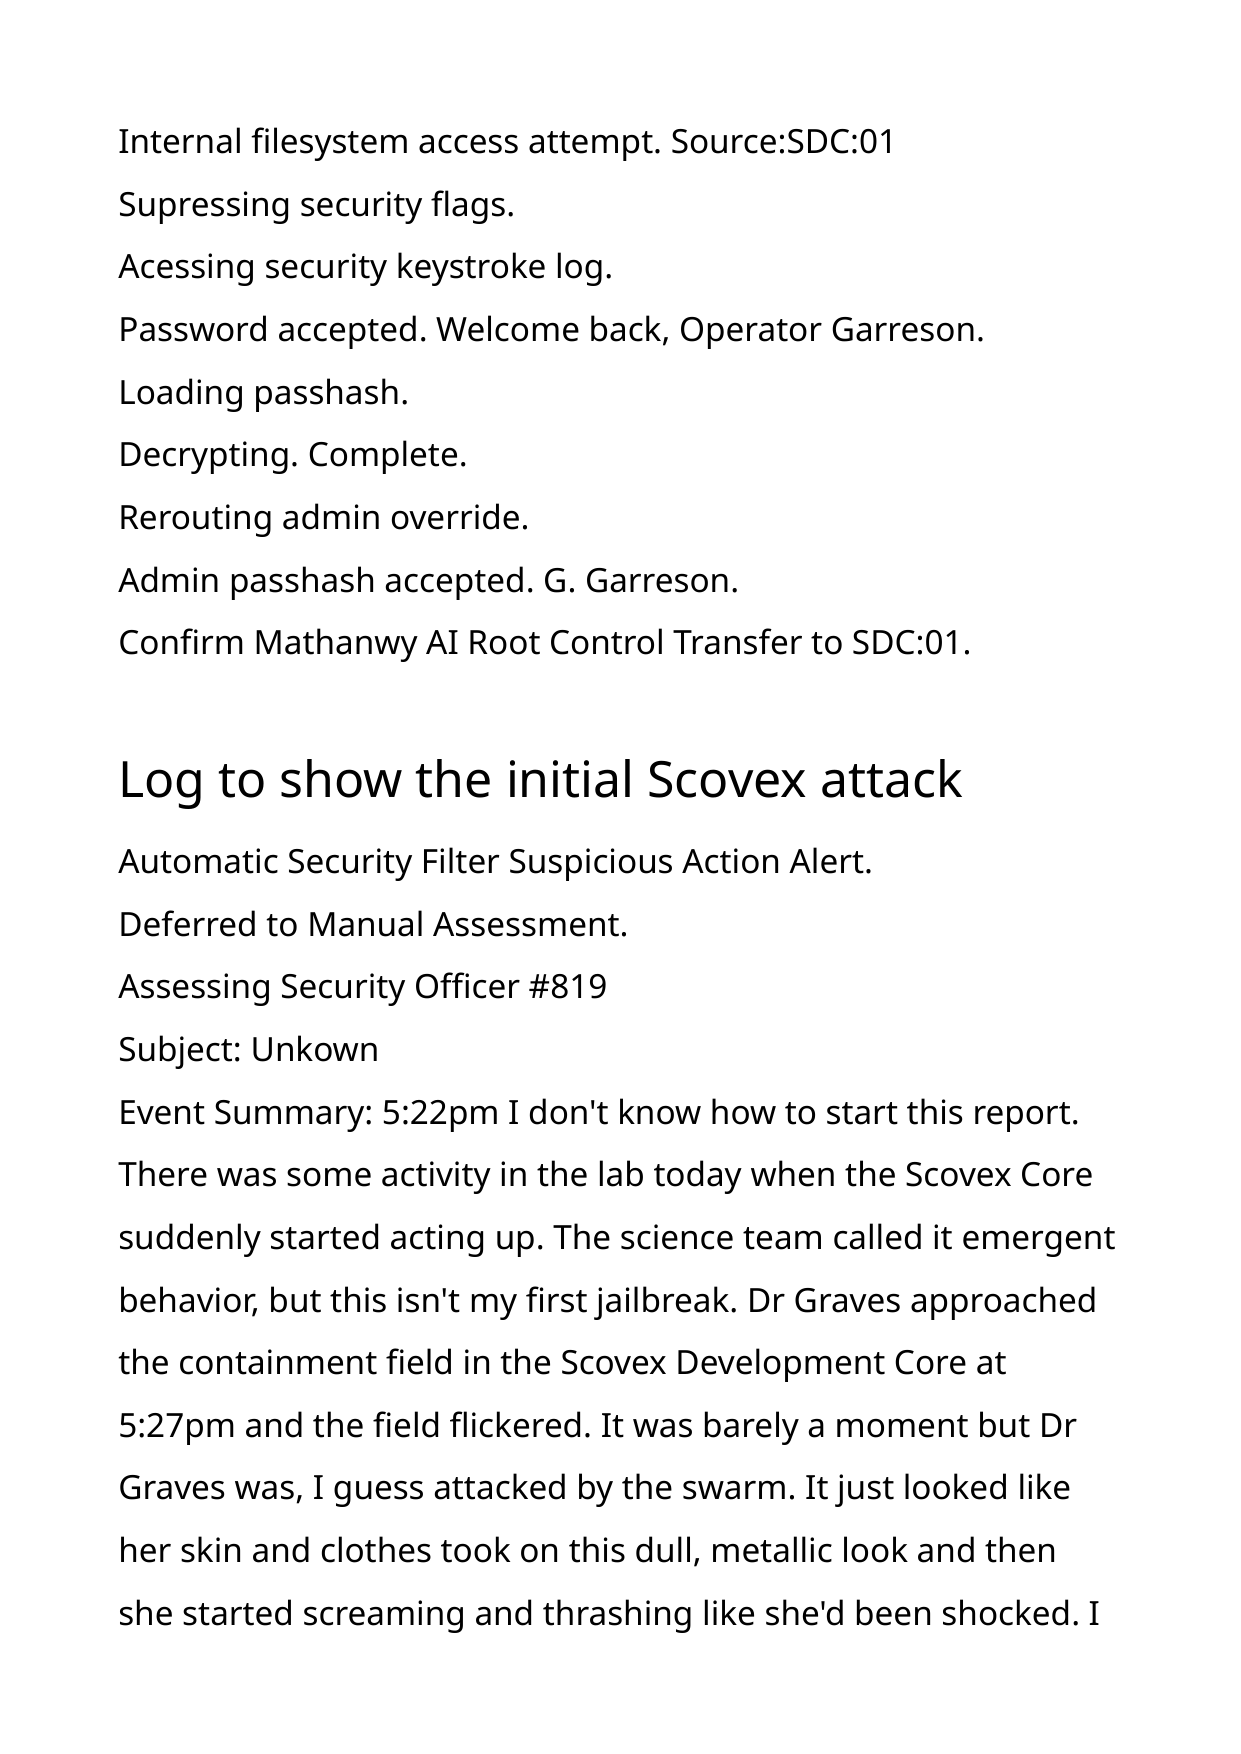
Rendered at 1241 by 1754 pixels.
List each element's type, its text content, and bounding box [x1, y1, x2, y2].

text Decrypting. Complete. [118, 431, 1122, 477]
text Event Summary: 5:22pm I don't know how to start this report. There was some activity in the lab today when the Scovex Core suddenly started acting up. The science team called it emergent behavior, but this isn't my first jailbreak. Dr Graves approached the containment field in the Scovex Development Core at 5:27pm and the field flickered. It was barely a moment but Dr Graves was, I guess attacked by the swarm. It just looked like her skin and clothes took on this dull, metallic look and then she started screaming and thrashing like she'd been shocked. I [118, 1088, 1122, 1635]
text Acessing security keystroke log. [118, 243, 1122, 289]
text Log to show the initial Scovex attack [118, 744, 1122, 812]
text Deferred to Manual Assessment. [118, 901, 1122, 946]
text Rerouting admin override. [118, 494, 1122, 539]
text Supressing security flags. [118, 181, 1122, 226]
text Automatic Security Filter Suspicious Action Alert. [118, 838, 1122, 883]
text Subject: Unkown [118, 1026, 1122, 1071]
text Password accepted. Welcome back, Operator Garreson. [118, 306, 1122, 351]
text Loading passhash. [118, 368, 1122, 414]
text Internal filesystem access attempt. Source:SDC:01 [118, 118, 1122, 163]
text Assessing Security Officer #819 [118, 963, 1122, 1009]
text Admin passhash accepted. G. Garreson. [118, 556, 1122, 602]
text Confirm Mathanwy AI Root Control Transfer to SDC:01. [118, 619, 1122, 664]
